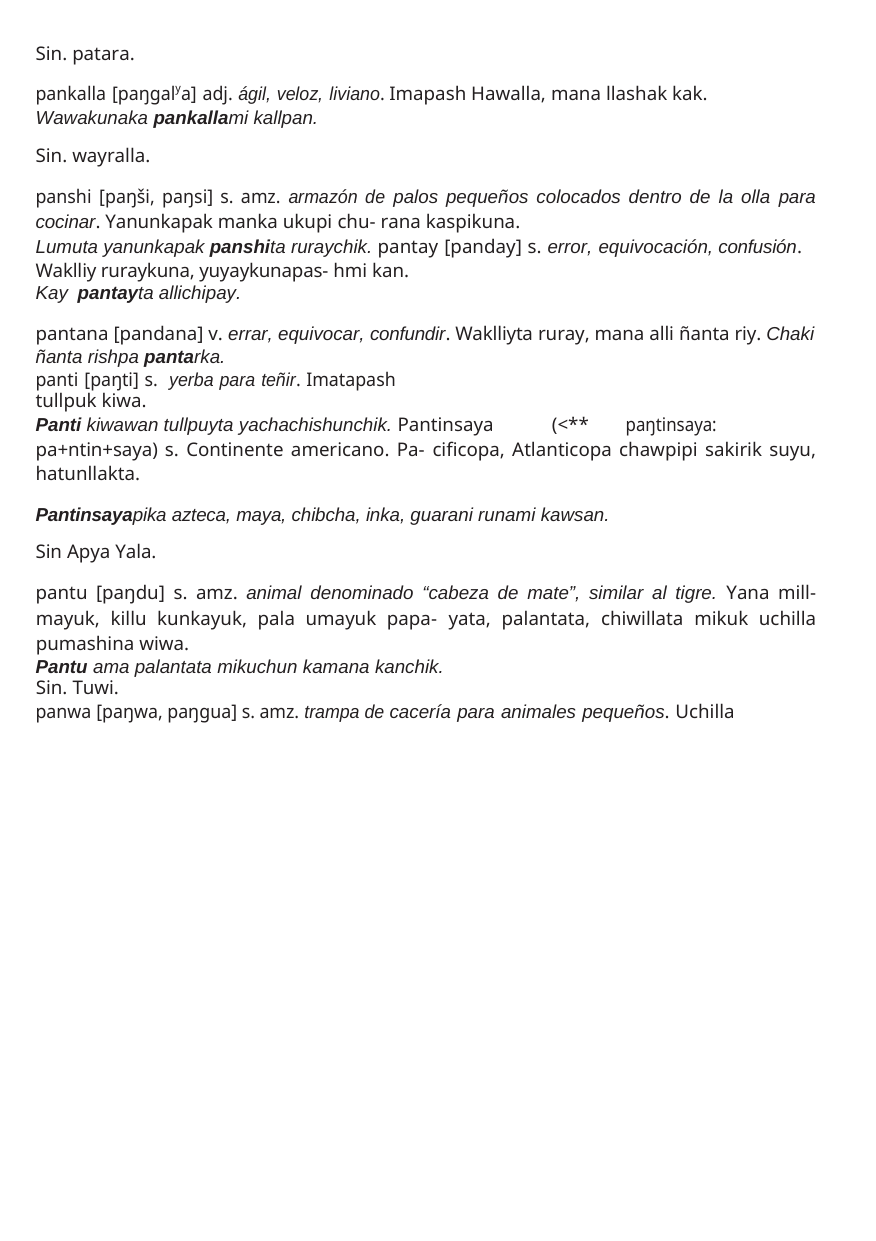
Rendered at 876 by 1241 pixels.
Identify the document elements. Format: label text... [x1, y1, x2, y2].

text Kay pantayta allichipay. [35, 283, 856, 304]
text Panti kiwawan tullpuyta yachachishunchik. Pantinsaya (<** paŋtinsaya: pa+ntin+saya) s. Continente americano. Pa- cificopa, Atlanticopa chawpipi sakirik suyu, hatunllakta. [35, 412, 816, 486]
text panti [paŋti] s. yerba para teñir. Imatapash [35, 367, 856, 391]
text Sin. Tuwi. [36, 678, 856, 699]
text pantu [paŋdu] s. amz. animal denominado “cabeza de mate”, similar al tigre. Yana mill- mayuk, killu kunkayuk, pala umayuk papa- yata, palantata, chiwillata mikuk uchilla pumashina wiwa. [35, 580, 816, 656]
text panshi [paŋši, paŋsi] s. amz. armazón de palos pequeños colocados dentro de la olla para cocinar. Yanunkapak manka ukupi chu- rana kaspikuna. [35, 183, 816, 234]
text Pantinsayapika azteca, maya, chibcha, inka, guarani runami kawsan. [35, 504, 816, 525]
text Wawakunaka pankallami kallpan. [35, 107, 856, 128]
text Pantu ama palantata mikuchun kamana kanchik. [35, 656, 816, 678]
text pantana [pandana] v. errar, equivocar, confundir. Waklliyta ruray, mana alli ñanta riy. Chaki ñanta rishpa pantarka. [35, 320, 816, 367]
text Sin Apya Yala. [35, 542, 856, 563]
text Lumuta yanunkapak panshita ruraychik. pantay [panday] s. error, equivocación, confusión. Waklliy ruraykuna, yuyaykunapas- hmi kan. [35, 234, 817, 283]
text pankalla [paŋgalya] adj. ágil, veloz, liviano. Imapash Hawalla, mana llashak kak. [35, 81, 856, 106]
text Sin. wayralla. [35, 146, 856, 166]
text tullpuk kiwa. [35, 391, 856, 412]
text panwa [paŋwa, paŋgua] s. amz. trampa de cacería para animales pequeños. Uchilla [35, 699, 816, 723]
text Sin. patara. [35, 44, 856, 64]
